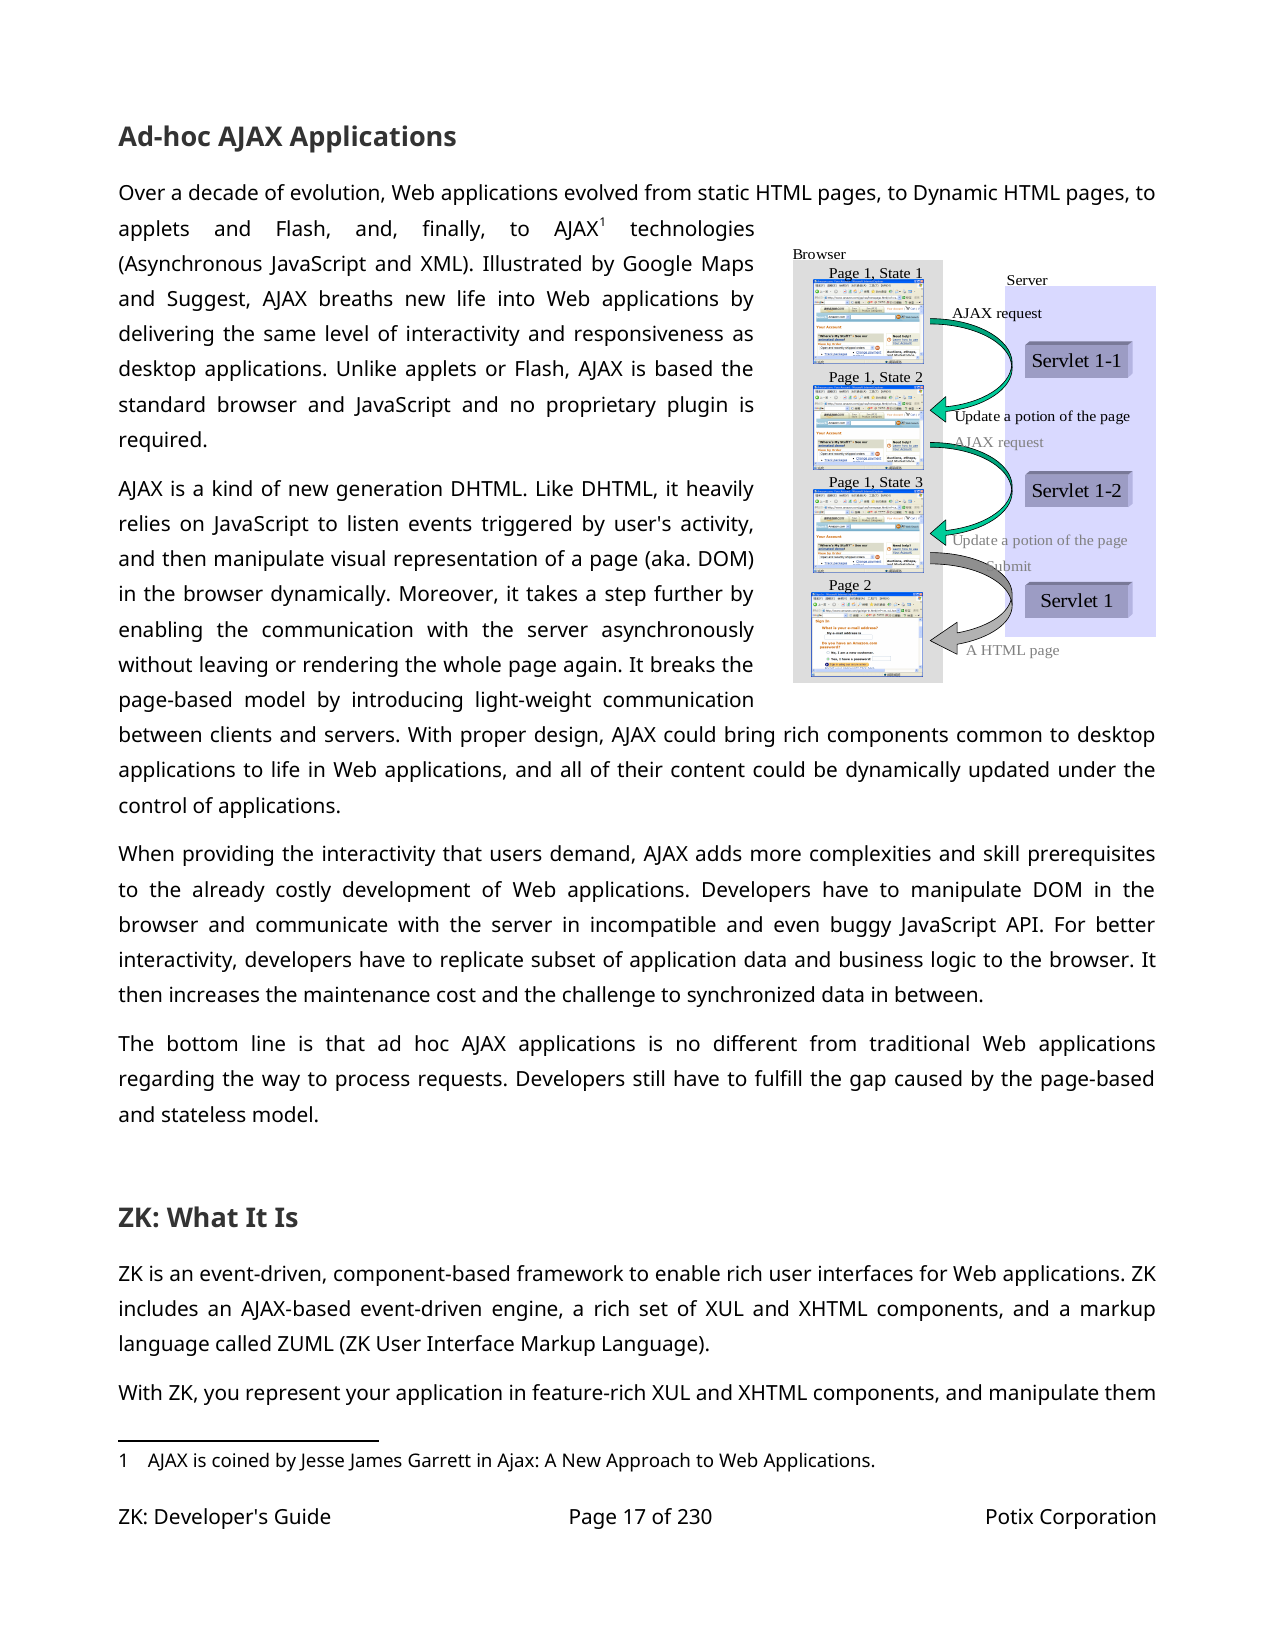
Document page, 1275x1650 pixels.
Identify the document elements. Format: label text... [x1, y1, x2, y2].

text ZK is an event-driven, component-based framework to enable rich user interfaces for Web applications. ZK includes an AJAX-based event-driven engine, a rich set of XUL and XHTML components, and a markup language called ZUML (ZK User Interface Markup Language). [118, 1259, 1157, 1358]
text Over a decade of evolution, Web applications evolved from static HTML pages, to Dynamic HTML pages, to applets and Flash, and, finally, to AJAX technologies (Asynchronous JavaScript and XML). Illustrated by Google Maps and Suggest, AJAX breaths new life into Web applications by delivering the same level of interactivity and responsiveness as desktop applications. Unlike applets or Flash, AJAX is based the standard browser and JavaScript and no proprietary plugin is required. [118, 178, 1157, 453]
subtitle Ad-hoc AJAX Applications [118, 118, 1157, 155]
text When providing the interactivity that users demand, AJAX adds more complexities and skill prerequisites to the already costly development of Web applications. Developers have to manipulate DOM in the browser and communicate with the server in incompatible and even buggy JavaScript API. For better interactivity, developers have to replicate subset of application data and business logic to the browser. It then increases the maintenance cost and the challenge to synchronized data in between. [118, 839, 1157, 1009]
subtitle ZK: What It Is [118, 1199, 1157, 1236]
text With ZK, you represent your application in feature-rich XUL and XHTML components, and manipulate them [118, 1378, 1157, 1407]
text AJAX is coined by Jesse James Garrett in Ajax: A New Approach to Web Applications. [118, 1447, 1157, 1473]
text The bottom line is that ad hoc AJAX applications is no different from traditional Web applications regarding the way to process requests. Developers still have to fulfill the gap caused by the page-based and stateless model. [118, 1029, 1157, 1128]
text AJAX is a kind of new generation DHTML. Like DHTML, it heavily relies on JavaScript to listen events triggered by user's activity, and then manipulate visual representation of a page (aka. DOM) in the browser dynamically. Moreover, it takes a step further by enabling the communication with the server asynchronously without leaving or rendering the whole page again. It breaks the page-based model by introducing light-weight communication between clients and servers. With proper design, AJAX could bring rich components common to desktop applications to life in Web applications, and all of their content could be dynamically updated under the control of applications. [118, 474, 1157, 819]
